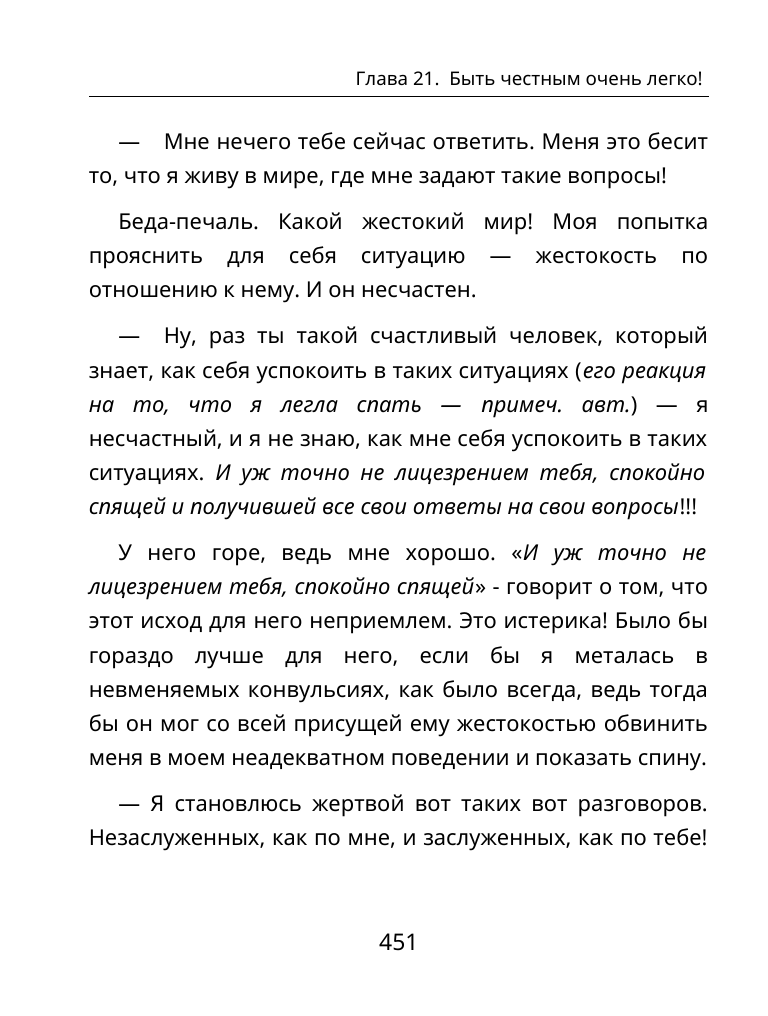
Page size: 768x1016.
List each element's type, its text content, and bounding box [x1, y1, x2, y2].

list Ну, раз ты такой счастливый человек, который знает, как себя успокоить в таких ситуациях (его реакция на то, что я легла спать — примеч. авт.) — я несчастный, и я не знаю, как мне себя успокоить в таких ситуациях. И уж точно не лицезрением тебя, спокойно спящей и получившей все свои ответы на свои вопросы!!! [88, 320, 709, 521]
text Беда-печаль. Какой жестокий мир! Моя попытка прояснить для себя ситуацию — жестокость по отношению к нему. И он несчастен. [88, 206, 709, 304]
list Мне нечего тебе сейчас ответить. Меня это бесит то, что я живу в мире, где мне задают такие вопросы! [88, 126, 709, 190]
text — Я становлюсь жертвой вот таких вот разговоров. Незаслуженных, как по мне, и заслуженных, как по тебе! [88, 788, 709, 852]
text У него горе, ведь мне хорошо. «И уж точно не лицезрением тебя, спокойно спящей» - говорит о том, что этот исход для него неприемлем. Это истерика! Было бы гораздо лучше для него, если бы я металась в невменяемых конвульсиях, как было всегда, ведь тогда бы он мог со всей присущей ему жестокостью обвинить меня в моем неадекватном поведении и показать спину. [88, 537, 709, 772]
